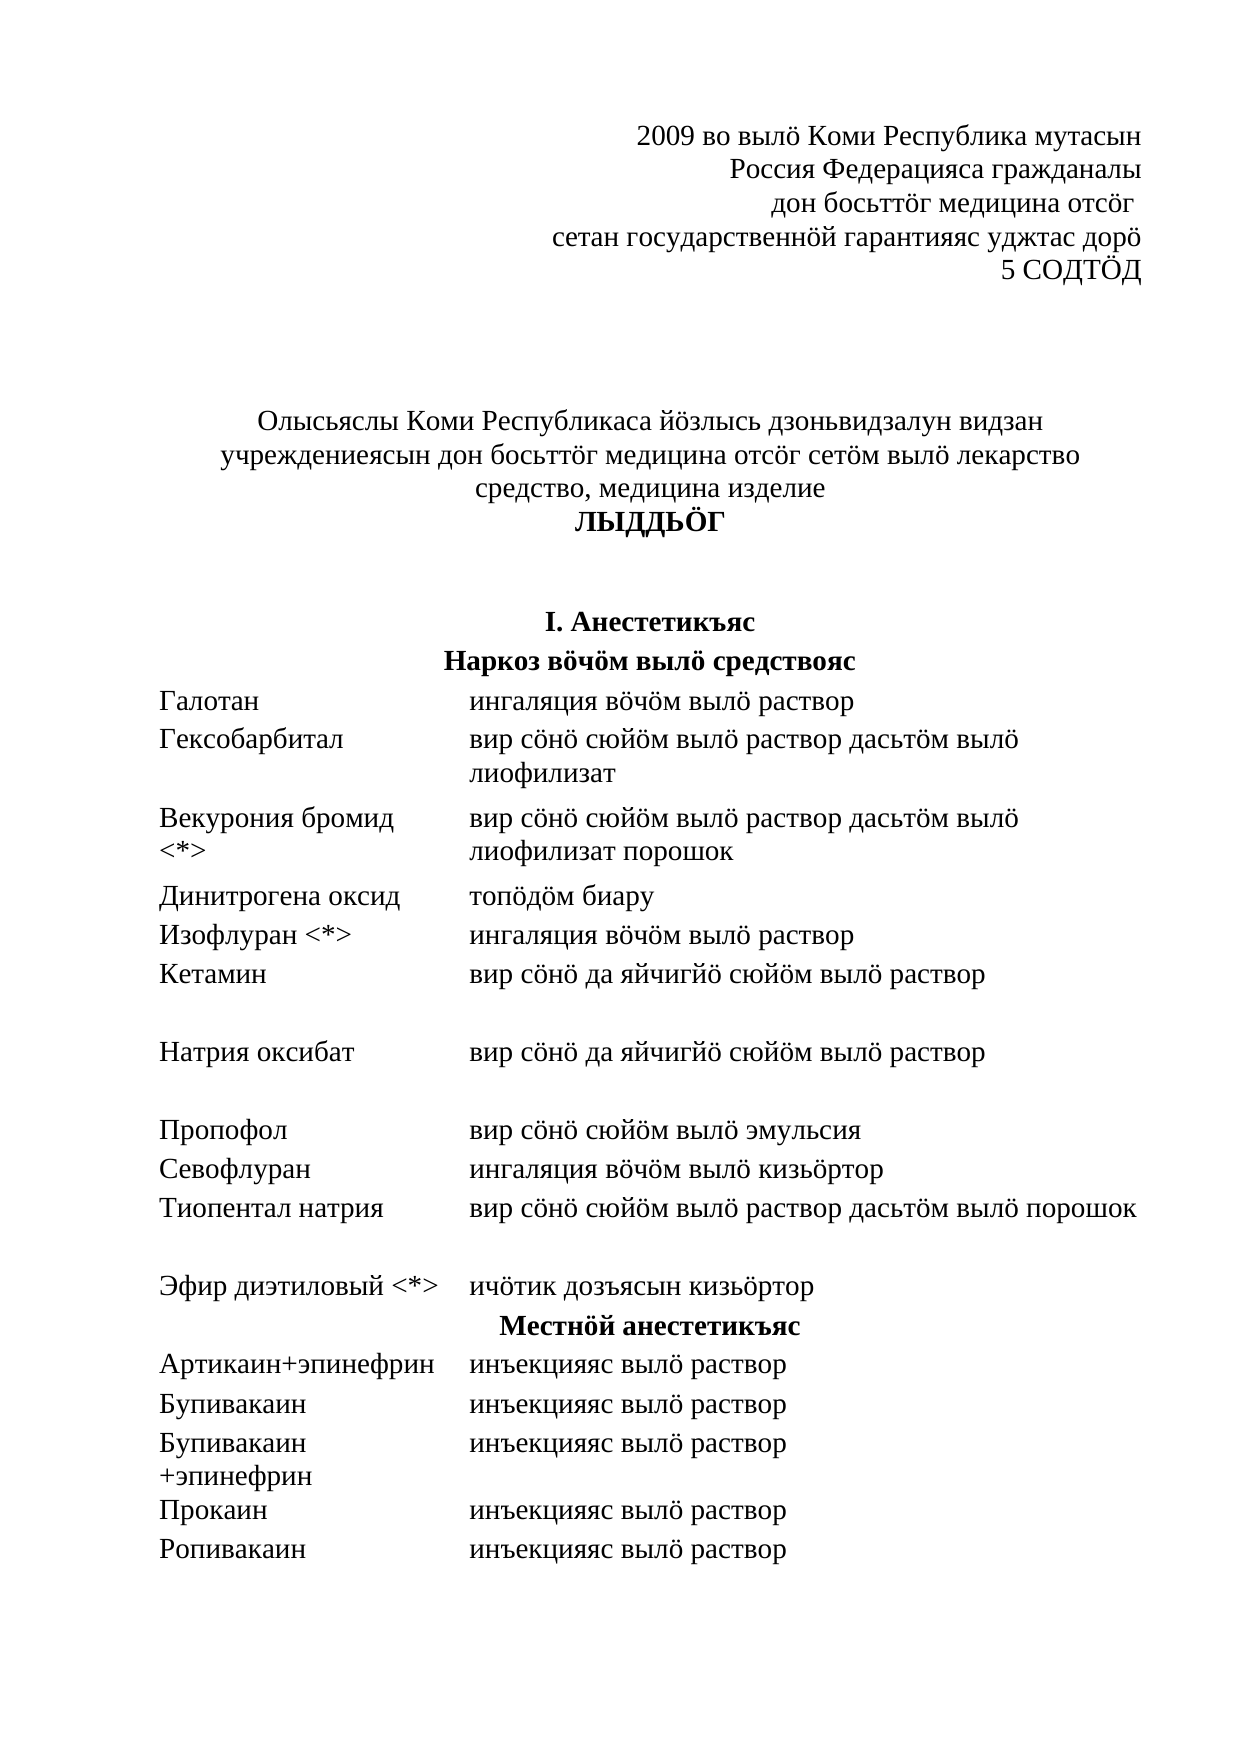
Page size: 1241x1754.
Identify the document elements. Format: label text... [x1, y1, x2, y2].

table_cell [1152, 800, 1179, 878]
table_cell Тиопентал натрия [148, 1190, 458, 1268]
table_cell [1152, 683, 1179, 722]
table_cell Пропофол [148, 1112, 458, 1151]
table_cell [1152, 1034, 1179, 1112]
table_cell инъекцияяс вылö раствор [458, 1492, 1152, 1531]
table_cell инъекцияяс вылö раствор [458, 1386, 1152, 1425]
table_cell вир сöнö да яйчигйö сюйöм вылö раствор [458, 1034, 1152, 1112]
table_header [1152, 118, 1179, 604]
table_cell Бупивакаин [148, 1386, 458, 1425]
table_cell Наркоз вöчöм вылö средствояс [148, 644, 1152, 683]
table_cell [1152, 1269, 1179, 1308]
table_cell I. Анестетикъяс [148, 605, 1152, 643]
table_cell [1152, 917, 1179, 956]
table_cell инъекцияяс вылö раствор [458, 1425, 1152, 1492]
table_cell вир сöнö сюйöм вылö раствор дасьтöм вылö лиофилизат [458, 722, 1152, 800]
table_cell [1152, 1190, 1179, 1268]
table_cell вир сöнö сюйöм вылö эмульсия [458, 1112, 1152, 1151]
table_cell Ропивакаин [148, 1531, 458, 1570]
table_cell [1152, 1151, 1179, 1190]
table_cell ингаляция вöчöм вылö раствор [458, 917, 1152, 956]
table_cell [1152, 1386, 1179, 1425]
table_cell Бупивакаин +эпинефрин [148, 1425, 458, 1492]
table_cell ичöтик дозъясын кизьöртор [458, 1269, 1152, 1308]
table_cell [1152, 644, 1179, 683]
table_cell Динитрогена оксид [148, 878, 458, 917]
table_cell Изофлуран <*> [148, 917, 458, 956]
table_cell Векурония бромид <*> [148, 800, 458, 878]
table_cell [1152, 1112, 1179, 1151]
table_cell [1152, 605, 1179, 643]
table_cell вир сöнö сюйöм вылö раствор дасьтöм вылö порошок [458, 1190, 1152, 1268]
table_cell Прокаин [148, 1492, 458, 1531]
table_cell [1152, 722, 1179, 800]
table_cell [1152, 1308, 1179, 1347]
table_cell Кетамин [148, 956, 458, 1034]
table_cell инъекцияяс вылö раствор [458, 1531, 1152, 1570]
table_cell ингаляция вöчöм вылö кизьöртор [458, 1151, 1152, 1190]
table_cell Гексобарбитал [148, 722, 458, 800]
table_cell ингаляция вöчöм вылö раствор [458, 683, 1152, 722]
table_cell [1152, 878, 1179, 917]
table_cell вир сöнö да яйчигйö сюйöм вылö раствор [458, 956, 1152, 1034]
table_cell Севофлуран [148, 1151, 458, 1190]
table_cell Натрия оксибат [148, 1034, 458, 1112]
table_cell вир сöнö сюйöм вылö раствор дасьтöм вылö лиофилизат порошок [458, 800, 1152, 878]
table_cell Эфир диэтиловый <*> [148, 1269, 458, 1308]
table_header 2009 во вылö Коми Республика мутасын Россия Федерацияса гражданалы дон босьттöг медицина отсöг сетан государственнöй гарантияяс уджтас дорö 5 СОДТÖД Олысьяслы Коми Республикаса йöзлысь дзоньвидзалун видзан учреждениеясын дон босьттöг медицина отсöг сетöм вылö лекарство средство, медицина изделие ЛЫДДЬÖГ [148, 118, 1152, 604]
table_cell [1152, 1347, 1179, 1386]
table_cell Местнöй анестетикъяс [148, 1308, 1152, 1347]
table_cell Галотан [148, 683, 458, 722]
table_cell инъекцияяс вылö раствор [458, 1347, 1152, 1386]
table_cell [1152, 1425, 1179, 1492]
table_cell [1152, 956, 1179, 1034]
table_cell [1152, 1492, 1179, 1531]
table_cell топöдöм биару [458, 878, 1152, 917]
table_cell [1152, 1531, 1179, 1570]
table_cell Артикаин+эпинефрин [148, 1347, 458, 1386]
